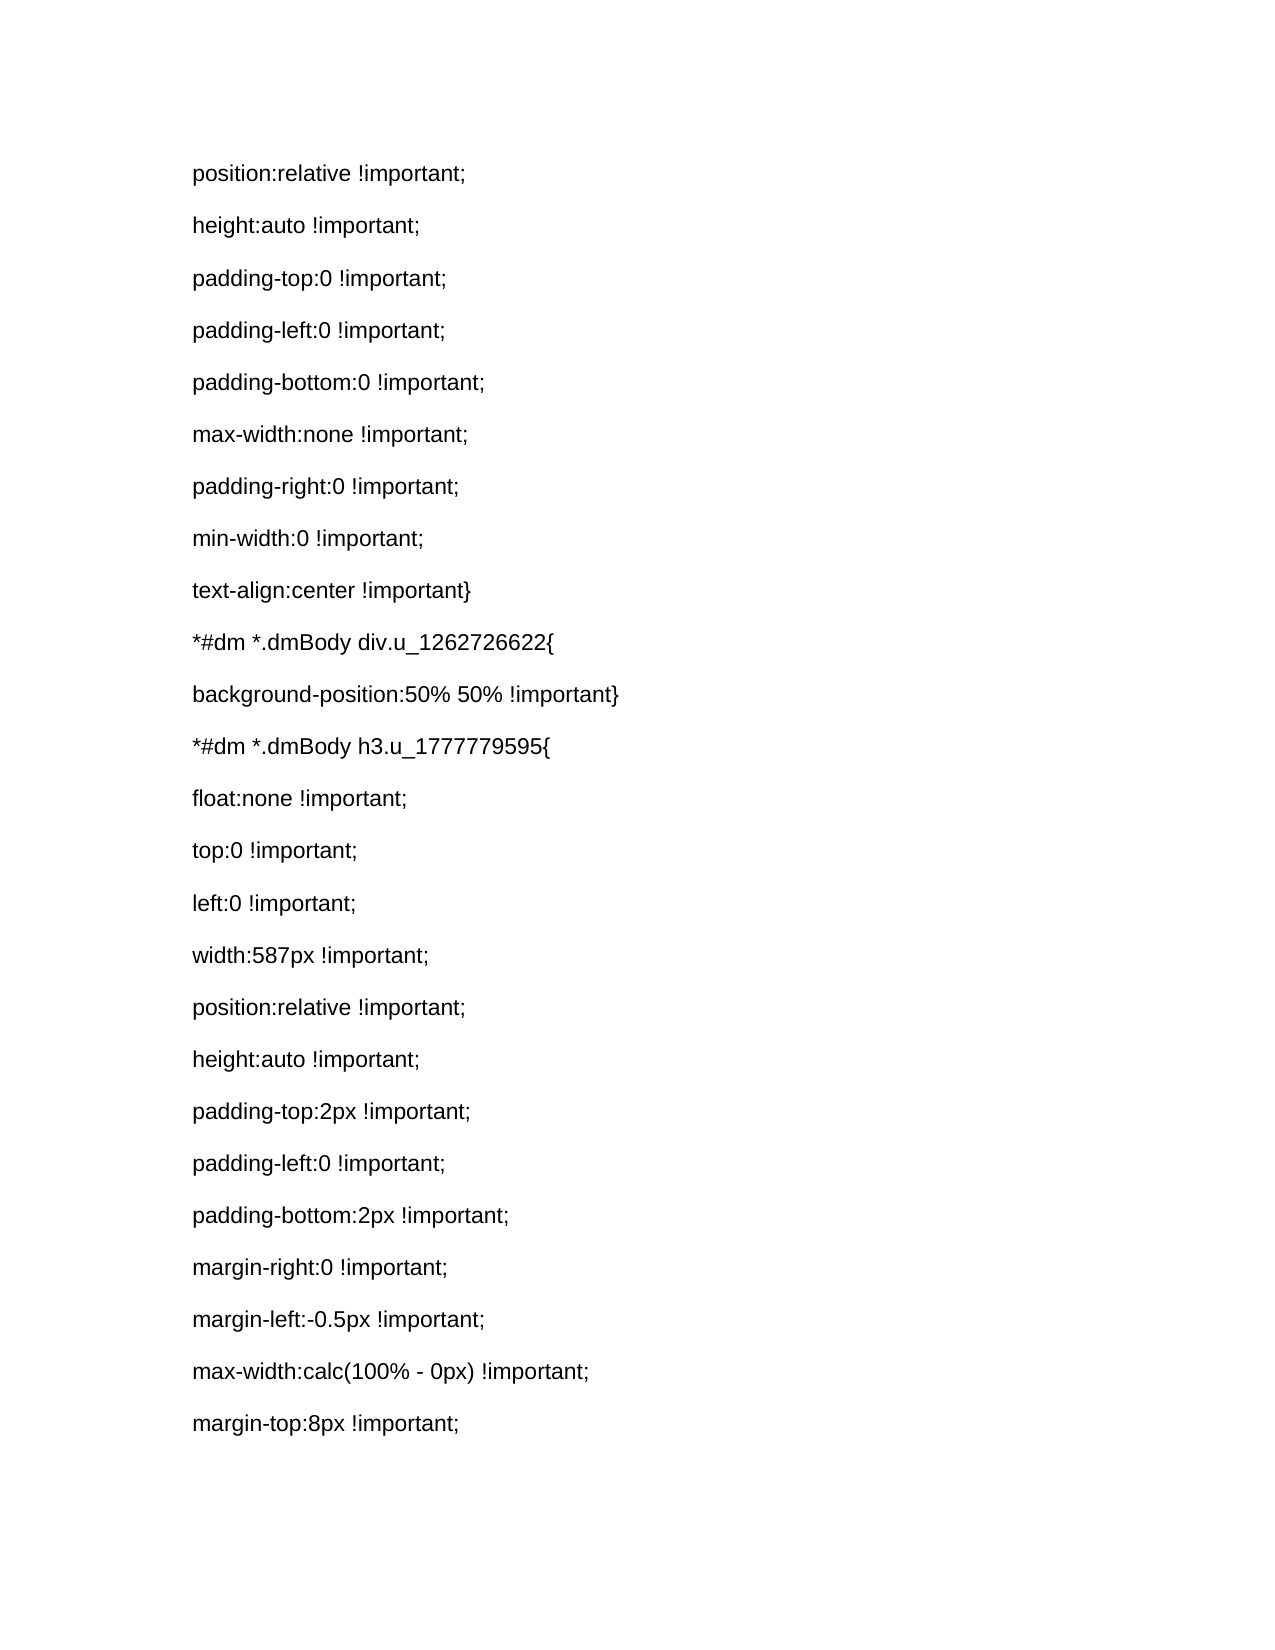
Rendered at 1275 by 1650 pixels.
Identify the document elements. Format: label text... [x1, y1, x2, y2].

table_cell position:relative !important; [182, 983, 1125, 1035]
table_cell margin-left:-0.5px !important; [182, 1296, 1125, 1348]
table_cell padding-right:0 !important; [182, 463, 1125, 514]
table_cell max-width:none !important; [182, 410, 1125, 462]
table_cell [150, 1244, 182, 1296]
table_cell [150, 254, 182, 306]
table_cell [150, 358, 182, 410]
table_cell [150, 1035, 182, 1087]
table_cell [150, 671, 182, 723]
table_cell padding-top:0 !important; [182, 254, 1125, 306]
table_cell *#dm *.dmBody div.u_1262726622{ [182, 619, 1125, 671]
table_cell [150, 410, 182, 462]
table_cell [150, 827, 182, 879]
table_cell [150, 723, 182, 775]
table_cell [150, 1296, 182, 1348]
table_cell min-width:0 !important; [182, 515, 1125, 567]
table_cell left:0 !important; [182, 879, 1125, 931]
table_cell [150, 567, 182, 619]
table_cell background-position:50% 50% !important} [182, 671, 1125, 723]
table_cell [150, 1348, 182, 1400]
table_cell [150, 931, 182, 983]
table_cell margin-right:0 !important; [182, 1244, 1125, 1296]
table_cell *#dm *.dmBody h3.u_1777779595{ [182, 723, 1125, 775]
table_cell top:0 !important; [182, 827, 1125, 879]
table_cell padding-left:0 !important; [182, 1140, 1125, 1192]
table_cell padding-bottom:2px !important; [182, 1192, 1125, 1244]
table_cell margin-top:8px !important; [182, 1400, 1125, 1452]
table_cell [150, 150, 182, 202]
table_cell [150, 983, 182, 1035]
table_cell position:relative !important; [182, 150, 1125, 202]
table_cell [150, 879, 182, 931]
table_cell padding-top:2px !important; [182, 1088, 1125, 1139]
table_cell [150, 1400, 182, 1452]
table_cell text-align:center !important} [182, 567, 1125, 619]
table_cell [150, 1192, 182, 1244]
table_cell [150, 202, 182, 254]
table_cell padding-left:0 !important; [182, 306, 1125, 358]
table_cell height:auto !important; [182, 1035, 1125, 1087]
table_cell [150, 775, 182, 827]
table_cell [150, 619, 182, 671]
table_cell max-width:calc(100% - 0px) !important; [182, 1348, 1125, 1400]
table_cell width:587px !important; [182, 931, 1125, 983]
table_cell [150, 463, 182, 514]
table_cell height:auto !important; [182, 202, 1125, 254]
table_cell [150, 515, 182, 567]
table_cell [150, 1140, 182, 1192]
table_cell float:none !important; [182, 775, 1125, 827]
table_cell padding-bottom:0 !important; [182, 358, 1125, 410]
table_cell [150, 306, 182, 358]
table_cell [150, 1088, 182, 1139]
